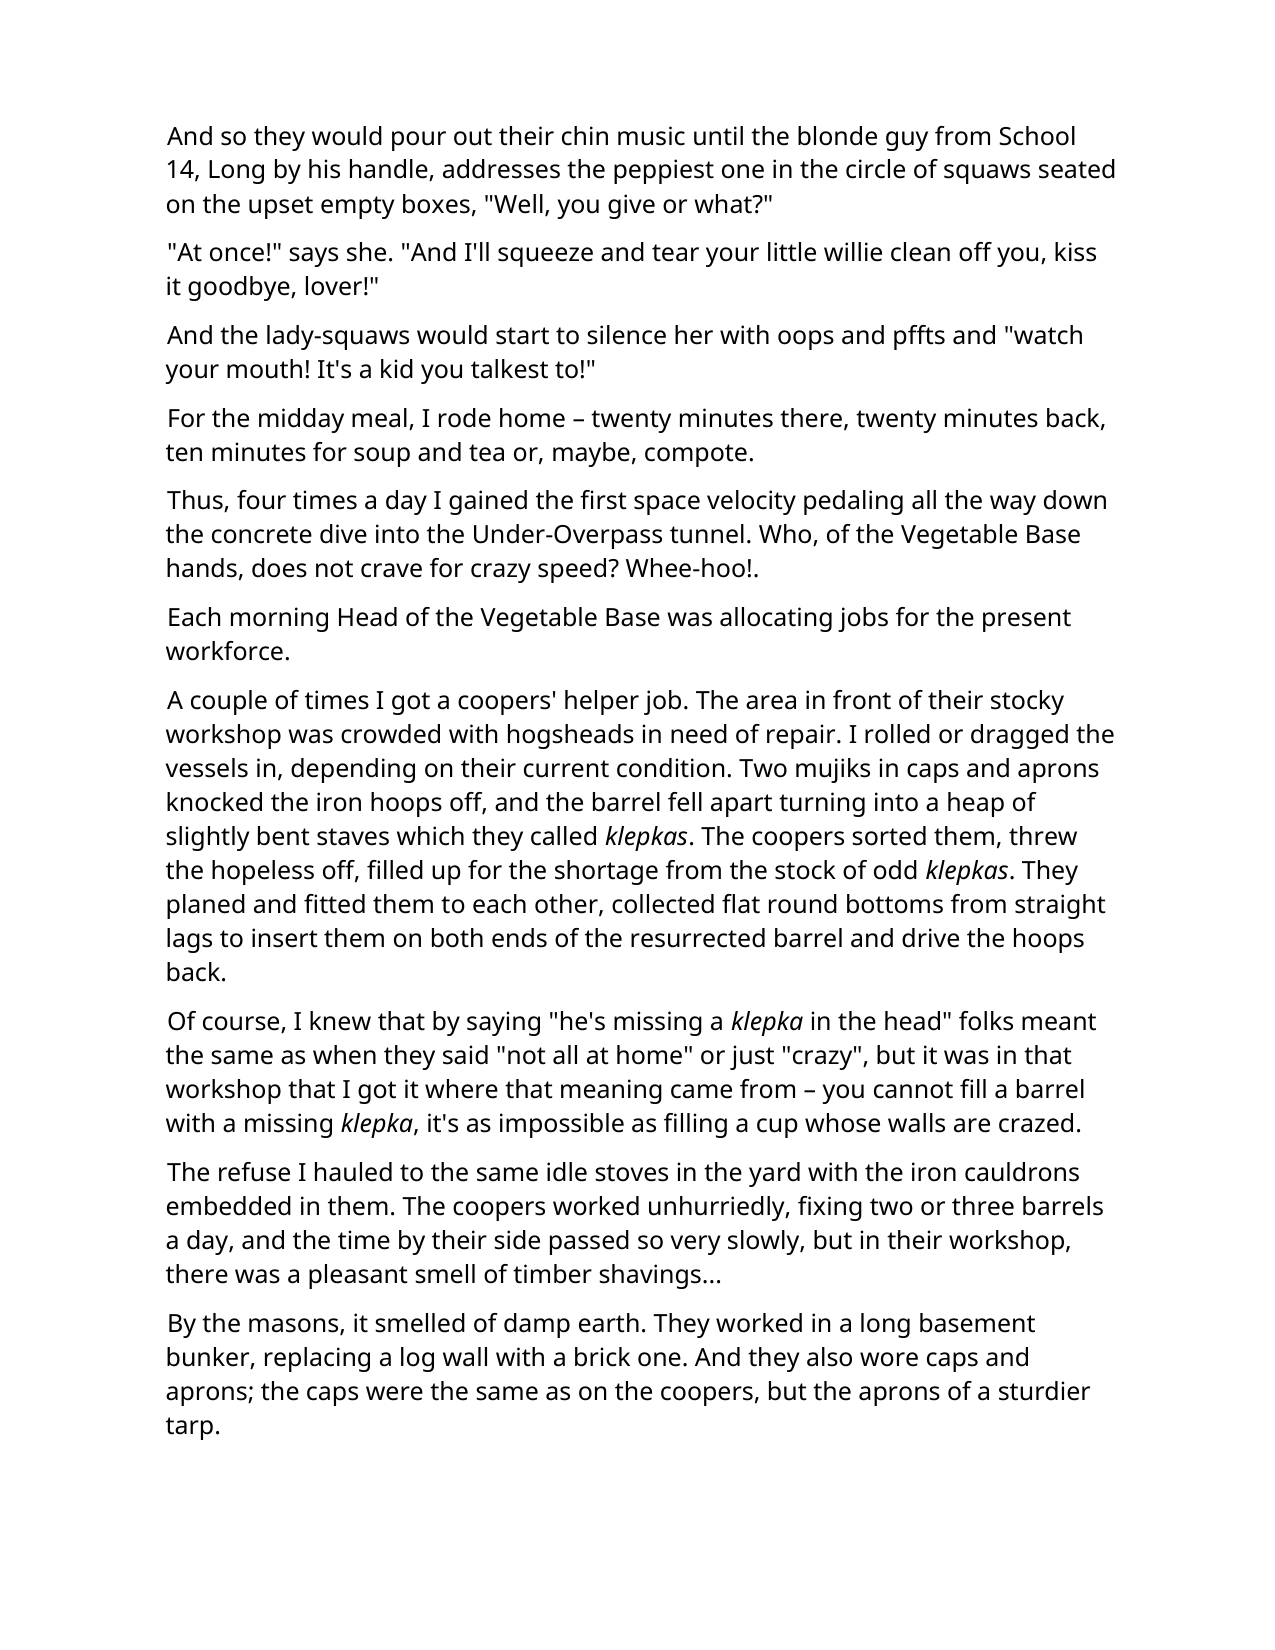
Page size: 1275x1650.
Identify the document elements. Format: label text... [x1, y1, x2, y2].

text And the lady-squaws would start to silence her with oops and pffts and "watch your mouth! It's a kid you talkest to!" [165, 318, 1118, 386]
text Thus, four times a day I gained the first space velocity pedaling all the way down the concrete dive into the Under-Overpass tunnel. Who, of the Vegetable Base hands, does not crave for crazy speed? Whee-hoo!. [165, 483, 1118, 585]
text The refuse I hauled to the same idle stoves in the yard with the iron cauldrons embedded in them. The coopers worked unhurriedly, fixing two or three barrels a day, and the time by their side passed so very slowly, but in their workshop, there was a pleasant smell of timber shavings... [165, 1154, 1118, 1291]
text And so they would pour out their chin music until the blonde guy from School 14, Long by his handle, addresses the peppiest one in the circle of squaws seated on the upset empty boxes, "Well, you give or what?" [165, 118, 1118, 220]
text Each morning Head of the Vegetable Base was allocating jobs for the present workforce. [165, 600, 1118, 668]
text For the midday meal, I rode home – twenty minutes there, twenty minutes back, ten minutes for soup and tea or, maybe, compote. [165, 400, 1118, 468]
text "At once!" says she. "And I'll squeeze and tear your little willie clean off you, kiss it goodbye, lover!" [165, 235, 1118, 303]
text A couple of times I got a coopers' helper job. The area in front of their stocky workshop was crowded with hogsheads in need of repair. I rolled or dragged the vessels in, depending on their current condition. Two mujiks in caps and aprons knocked the iron hoops off, and the barrel fell apart turning into a heap of slightly bent staves which they called klepkas. The coopers sorted them, threw the hopeless off, filled up for the shortage from the stock of odd klepkas. They planed and fitted them to each other, collected flat round bottoms from straight lags to insert them on both ends of the resurrected barrel and drive the hoops back. [165, 682, 1118, 989]
text Of course, I knew that by saying "he's missing a klepka in the head" folks meant the same as when they said "not all at home" or just "crazy", but it was in that workshop that I got it where that meaning came from – you cannot fill a barrel with a missing klepka, it's as impossible as filling a cup whose walls are crazed. [165, 1004, 1118, 1140]
text By the masons, it smelled of damp earth. They worked in a long basement bunker, replacing a log wall with a brick one. And they also wore caps and aprons; the caps were the same as on the coopers, but the aprons of a sturdier tarp. [165, 1305, 1118, 1442]
